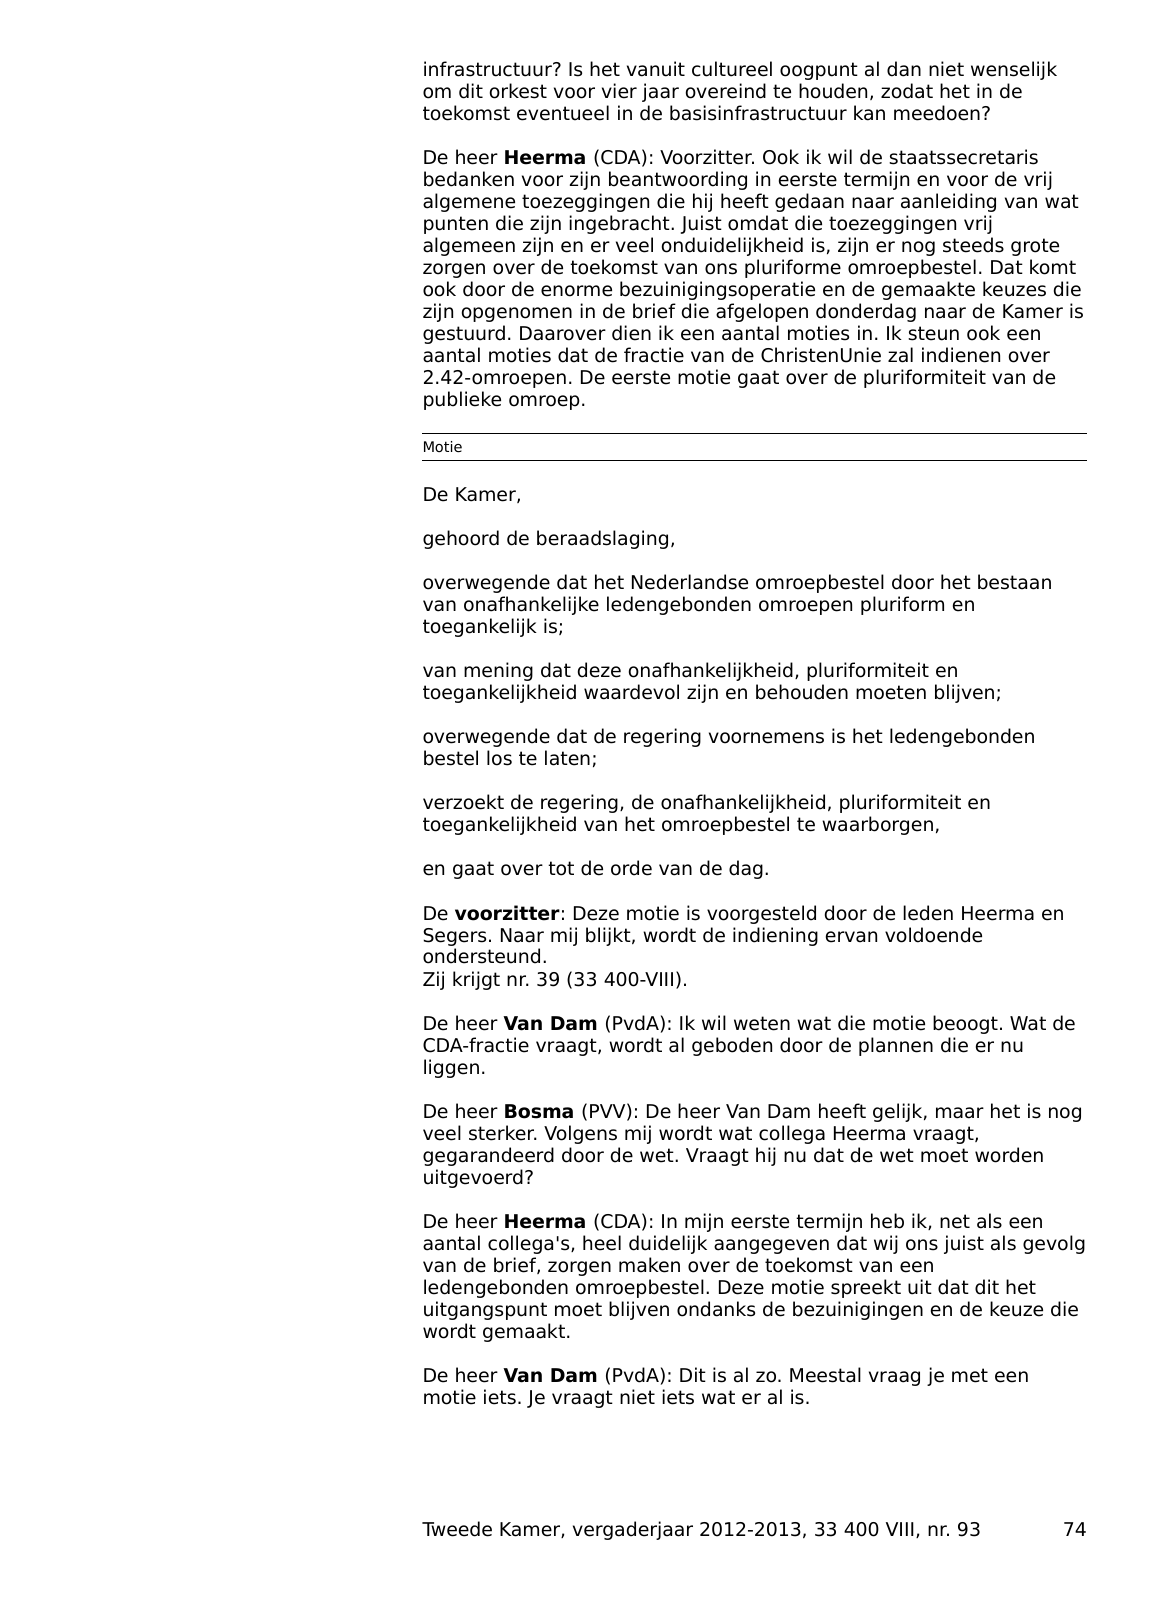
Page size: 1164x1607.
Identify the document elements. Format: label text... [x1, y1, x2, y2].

text gehoord de beraadslaging, [422, 528, 1087, 549]
text De voorzitter: Deze motie is voorgesteld door de leden Heerma en Segers. Naar mij blijkt, wordt de indiening ervan voldoende ondersteund. [422, 902, 1087, 968]
text overwegende dat de regering voornemens is het ledengebonden bestel los te laten; [422, 726, 1087, 770]
text infrastructuur? Is het vanuit cultureel oogpunt al dan niet wenselijk om dit orkest voor vier jaar overeind te houden, zodat het in de toekomst eventueel in de basisinfrastructuur kan meedoen? [422, 59, 1087, 125]
text De heer Van Dam (PvdA): Ik wil weten wat die motie beoogt. Wat de CDA-fractie vraagt, wordt al geboden door de plannen die er nu liggen. [422, 1013, 1087, 1078]
table_header Motie [422, 434, 1087, 460]
text Zij krijgt nr. 39 (33 400-VIII). [422, 968, 1087, 990]
text verzoekt de regering, de onafhankelijkheid, pluriformiteit en toegankelijkheid van het omroepbestel te waarborgen, [422, 792, 1087, 836]
text overwegende dat het Nederlandse omroepbestel door het bestaan van onafhankelijke ledengebonden omroepen pluriform en toegankelijk is; [422, 572, 1087, 638]
text De heer Heerma (CDA): Voorzitter. Ook ik wil de staatssecretaris bedanken voor zijn beantwoording in eerste termijn en voor de vrij algemene toezeggingen die hij heeft gedaan naar aanleiding van wat punten die zijn ingebracht. Juist omdat die toezeggingen vrij algemeen zijn en er veel onduidelijkheid is, zijn er nog steeds grote zorgen over de toekomst van ons pluriforme omroepbestel. Dat komt ook door de enorme bezuinigingsoperatie en de gemaakte keuzes die zijn opgenomen in de brief die afgelopen donderdag naar de Kamer is gestuurd. Daarover dien ik een aantal moties in. Ik steun ook een aantal moties dat de fractie van de ChristenUnie zal indienen over 2.42-omroepen. De eerste motie gaat over de pluriformiteit van de publieke omroep. [422, 147, 1087, 411]
text van mening dat deze onafhankelijkheid, pluriformiteit en toegankelijkheid waardevol zijn en behouden moeten blijven; [422, 660, 1087, 704]
text De Kamer, [422, 483, 1087, 505]
text De heer Van Dam (PvdA): Dit is al zo. Meestal vraag je met een motie iets. Je vraagt niet iets wat er al is. [422, 1365, 1087, 1409]
text De heer Heerma (CDA): In mijn eerste termijn heb ik, net als een aantal collega's, heel duidelijk aangegeven dat wij ons juist als gevolg van de brief, zorgen maken over de toekomst van een ledengebonden omroepbestel. Deze motie spreekt uit dat dit het uitgangspunt moet blijven ondanks de bezuinigingen en de keuze die wordt gemaakt. [422, 1211, 1087, 1343]
text en gaat over tot de orde van de dag. [422, 858, 1087, 880]
text De heer Bosma (PVV): De heer Van Dam heeft gelijk, maar het is nog veel sterker. Volgens mij wordt wat collega Heerma vraagt, gegarandeerd door de wet. Vraagt hij nu dat de wet moet worden uitgevoerd? [422, 1101, 1087, 1189]
